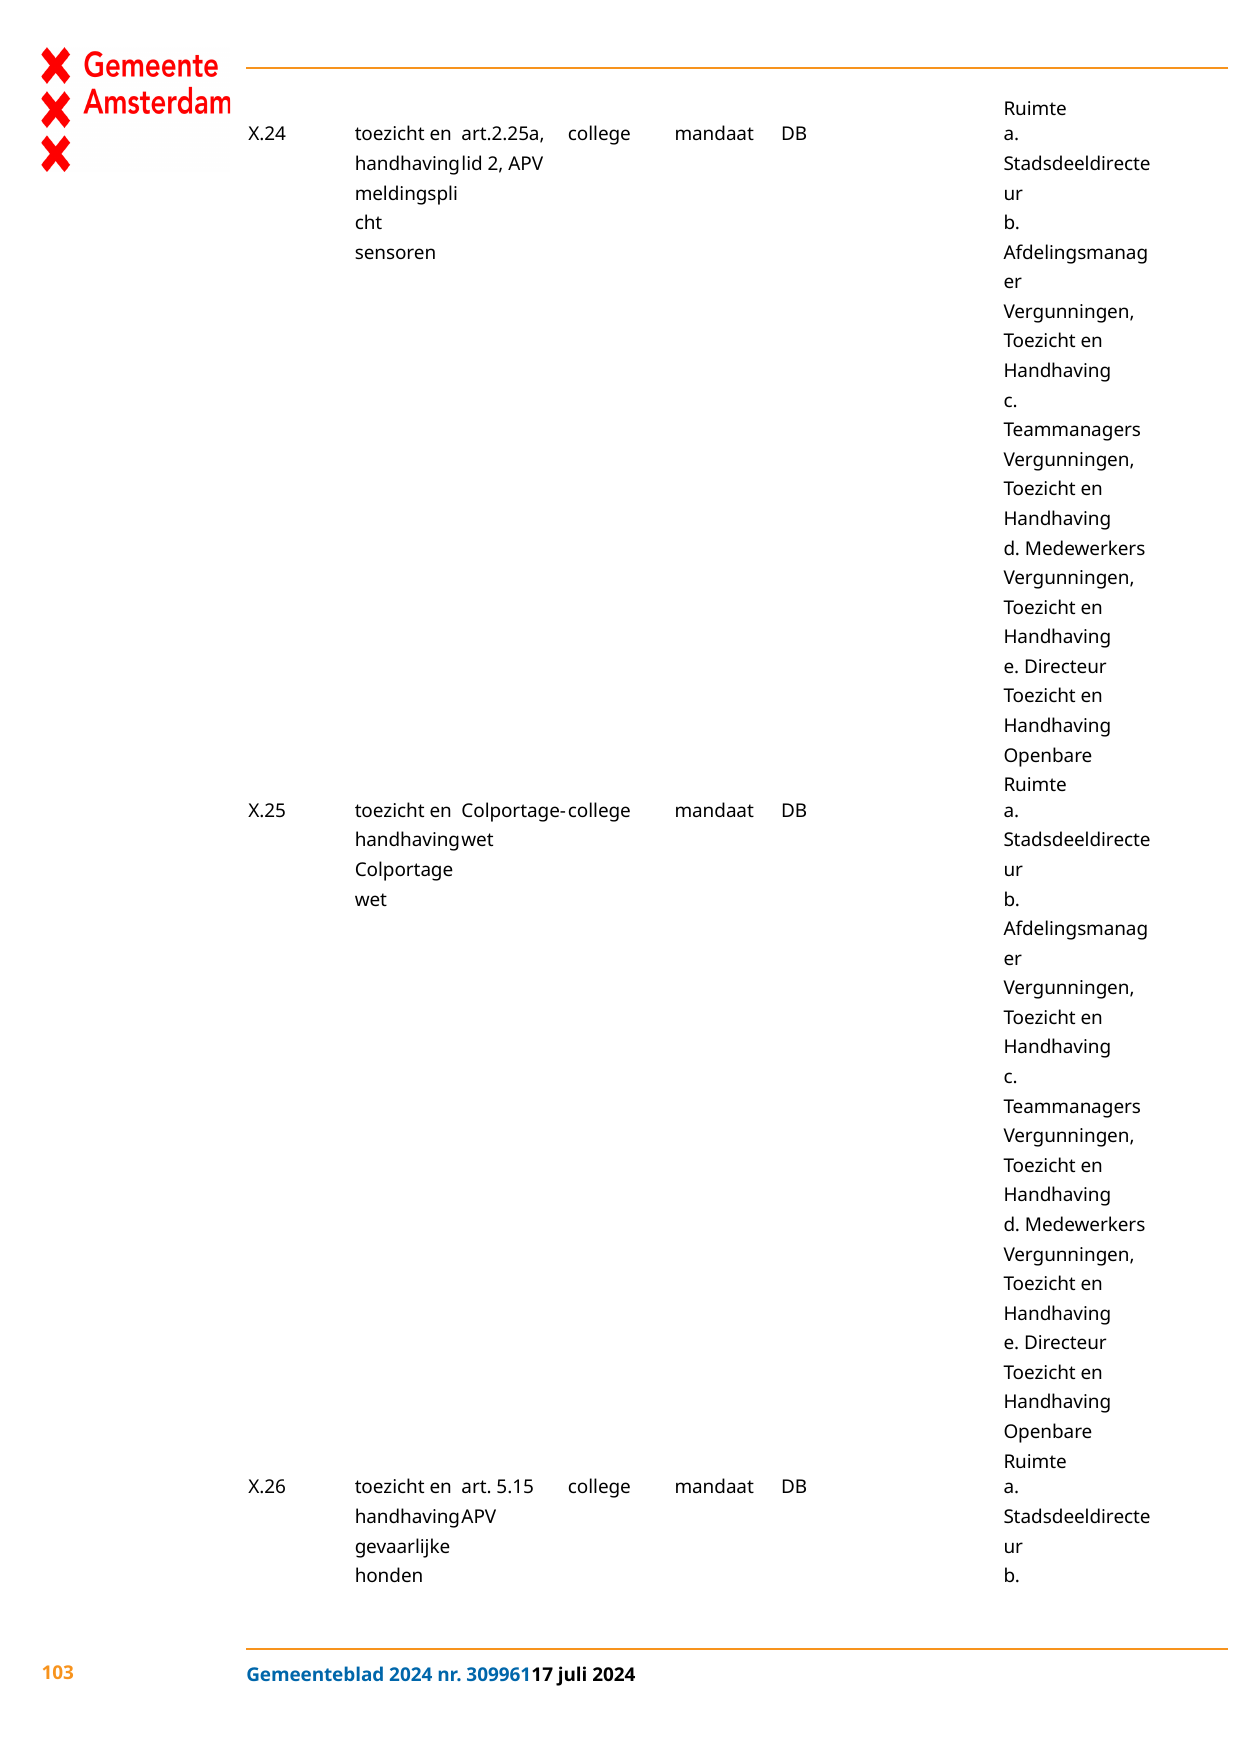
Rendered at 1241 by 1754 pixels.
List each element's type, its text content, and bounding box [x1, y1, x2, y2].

table_cell DB [781, 797, 887, 1474]
table_cell X.25 [248, 797, 354, 1474]
table_cell [674, 95, 781, 121]
picture [41, 47, 231, 172]
table_cell college [568, 797, 674, 1474]
table_cell a. Stadsdeeldirecteur b. Afdelingsmanager Vergunningen, Toezicht en Handhaving c. Teammanagers Vergunningen, Toezicht en Handhaving d. Medewerkers Vergunningen, Toezicht en Handhaving e. Directeur Toezicht en Handhaving Openbare Ruimte [1003, 121, 1152, 797]
table_cell [888, 121, 1003, 797]
table_cell [888, 95, 1003, 121]
table_cell toezicht en handhaving meldingsplicht sensoren [355, 121, 461, 797]
table_cell toezicht en handhaving gevaarlijke honden [355, 1474, 461, 1588]
table_cell mandaat [674, 1474, 781, 1588]
table_cell college [568, 1474, 674, 1588]
table_cell art. 5.15 APV [461, 1474, 568, 1588]
table_cell [888, 797, 1003, 1474]
table_cell Colportage-wet [461, 797, 568, 1474]
table_cell [461, 95, 568, 121]
table_cell DB [781, 121, 887, 797]
table_cell [355, 95, 461, 121]
table_cell toezicht en handhaving Colportagewet [355, 797, 461, 1474]
table_cell X.26 [248, 1474, 354, 1588]
table_cell a. Stadsdeeldirecteur b. Afdelingsmanager Vergunningen, Toezicht en Handhaving c. Teammanagers Vergunningen, Toezicht en Handhaving d. Medewerkers Vergunningen, Toezicht en Handhaving e. Directeur Toezicht en Handhaving Openbare Ruimte [1003, 797, 1152, 1474]
table_cell college [568, 121, 674, 797]
table_cell X.24 [248, 121, 354, 797]
table_cell DB [781, 1474, 887, 1588]
table_cell [781, 95, 887, 121]
table_cell [248, 95, 354, 121]
table_cell art.2.25a, lid 2, APV [461, 121, 568, 797]
table_cell [568, 95, 674, 121]
table_cell a. Stadsdeeldirecteur b. [1003, 1474, 1152, 1588]
table_cell [888, 1474, 1003, 1588]
table_cell Ruimte [1003, 95, 1152, 121]
table_cell mandaat [674, 797, 781, 1474]
table_cell mandaat [674, 121, 781, 797]
